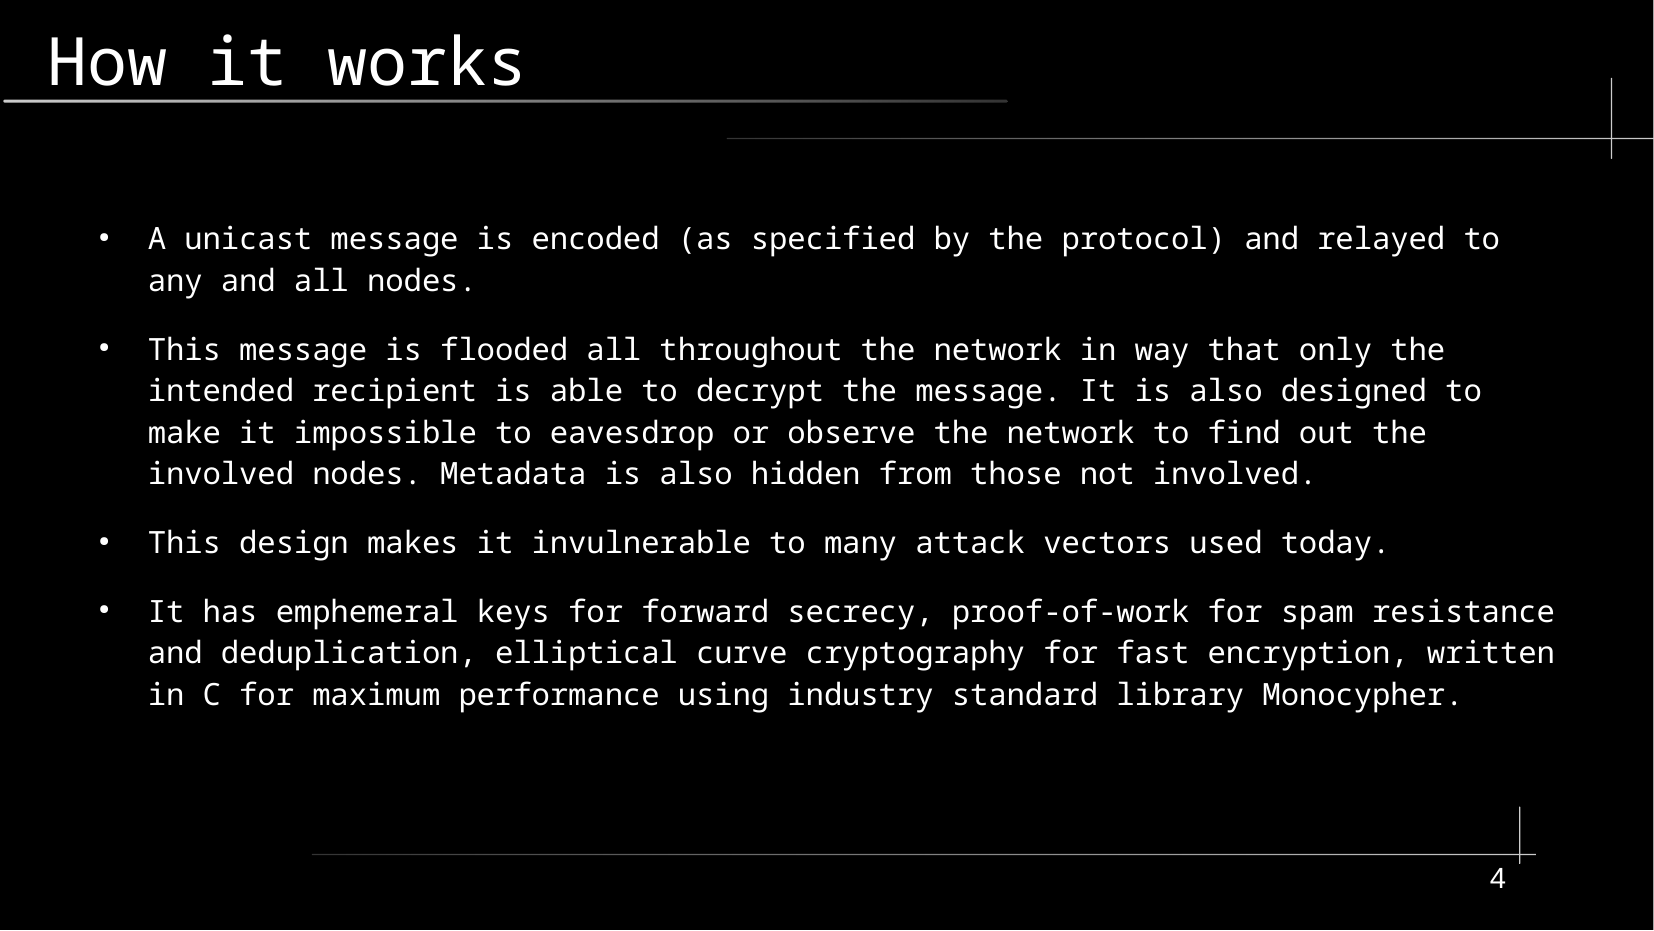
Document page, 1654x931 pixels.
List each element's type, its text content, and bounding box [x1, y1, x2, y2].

title How it works [47, 6, 1613, 113]
list A unicast message is encoded (as specified by the protocol) and relayed to any and all nodes. This message is flooded all throughout the network in way that only the intended recipient is able to decrypt the message. It is also designed to make it impossible to eavesdrop or observe the network to find out the involved nodes. Metadata is also hidden from those not involved. This design makes it invulnerable to many attack vectors used today. It has emphemeral keys for forward secrecy, proof-of-work for spam resistance and deduplication, elliptical curve cryptography for fast encryption, written in C for maximum performance using industry standard library Monocypher. [82, 217, 1571, 758]
